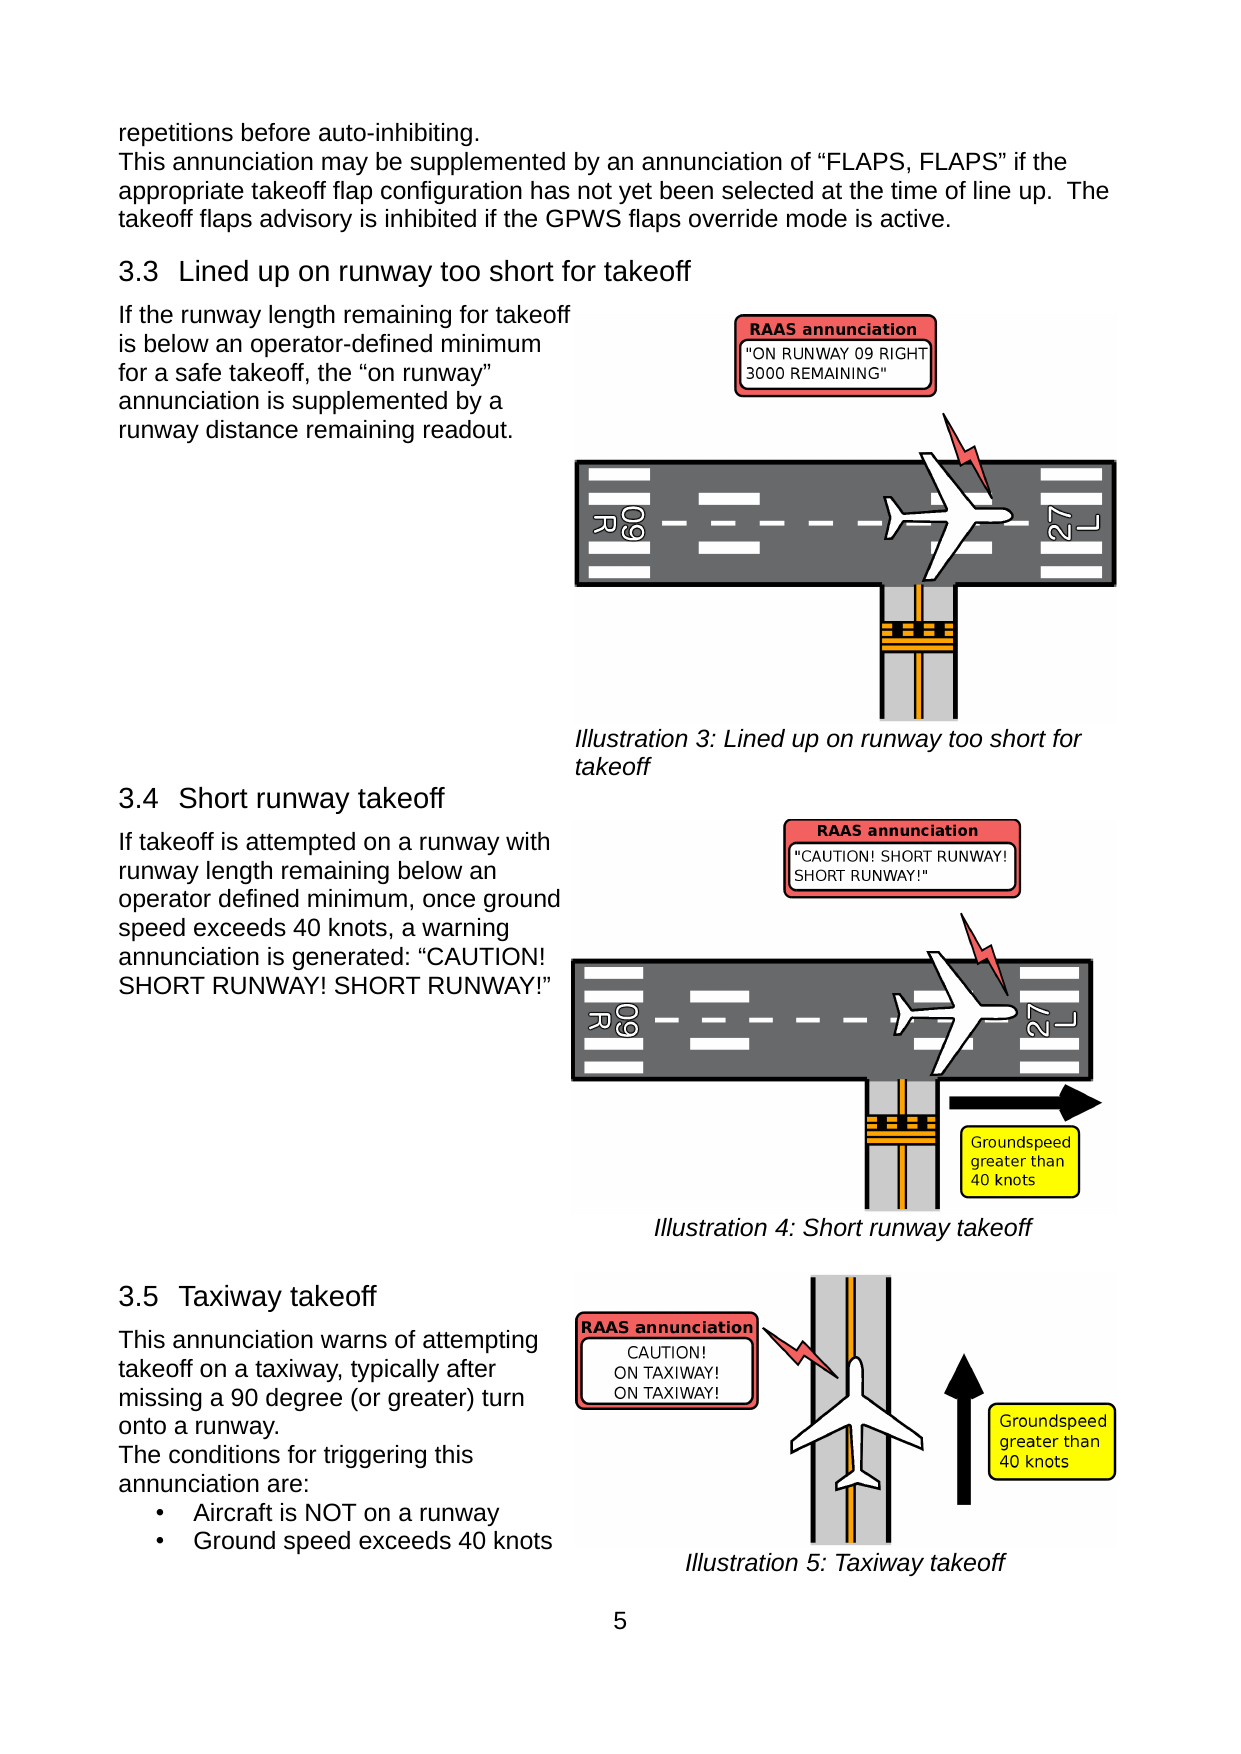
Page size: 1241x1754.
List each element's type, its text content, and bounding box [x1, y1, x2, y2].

picture [571, 819, 1117, 1214]
text Illustration 5: Taxiway takeoff [575, 1548, 1117, 1576]
text If takeoff is attempted on a runway with runway length remaining below an operator defined minimum, once ground speed exceeds 40 knots, a warning annunciation is generated: “CAUTION! SHORT RUNWAY! SHORT RUNWAY!” [118, 827, 571, 999]
subtitle Short runway takeoff [118, 781, 1122, 814]
text Illustration 3: Lined up on runway too short for takeoff [574, 724, 1117, 781]
subtitle Lined up on runway too short for takeoff [118, 254, 1122, 287]
list Aircraft is NOT on a runway [156, 1497, 575, 1526]
subtitle Taxiway takeoff [118, 1279, 575, 1312]
picture [575, 1272, 1117, 1548]
text Illustration 4: Short runway takeoff [571, 1214, 1117, 1242]
text This annunciation may be supplemented by an annunciation of “FLAPS, FLAPS” if the appropriate takeoff flap configuration has not yet been selected at the time of line up. The takeoff flaps advisory is inhibited if the GPWS flaps override mode is active. [118, 147, 1122, 233]
text This annunciation warns of attempting takeoff on a taxiway, typically after missing a 90 degree (or greater) turn onto a runway. [118, 1325, 575, 1440]
text If the runway length remaining for takeoff is below an operator-defined minimum for a safe takeoff, the “on runway” annunciation is supplemented by a runway distance remaining readout. [118, 300, 1122, 444]
text repetitions before auto-inhibiting. [118, 118, 1122, 147]
list Ground speed exceeds 40 knots [156, 1526, 575, 1555]
text The conditions for triggering this annunciation are: [118, 1440, 575, 1497]
picture [574, 314, 1117, 724]
